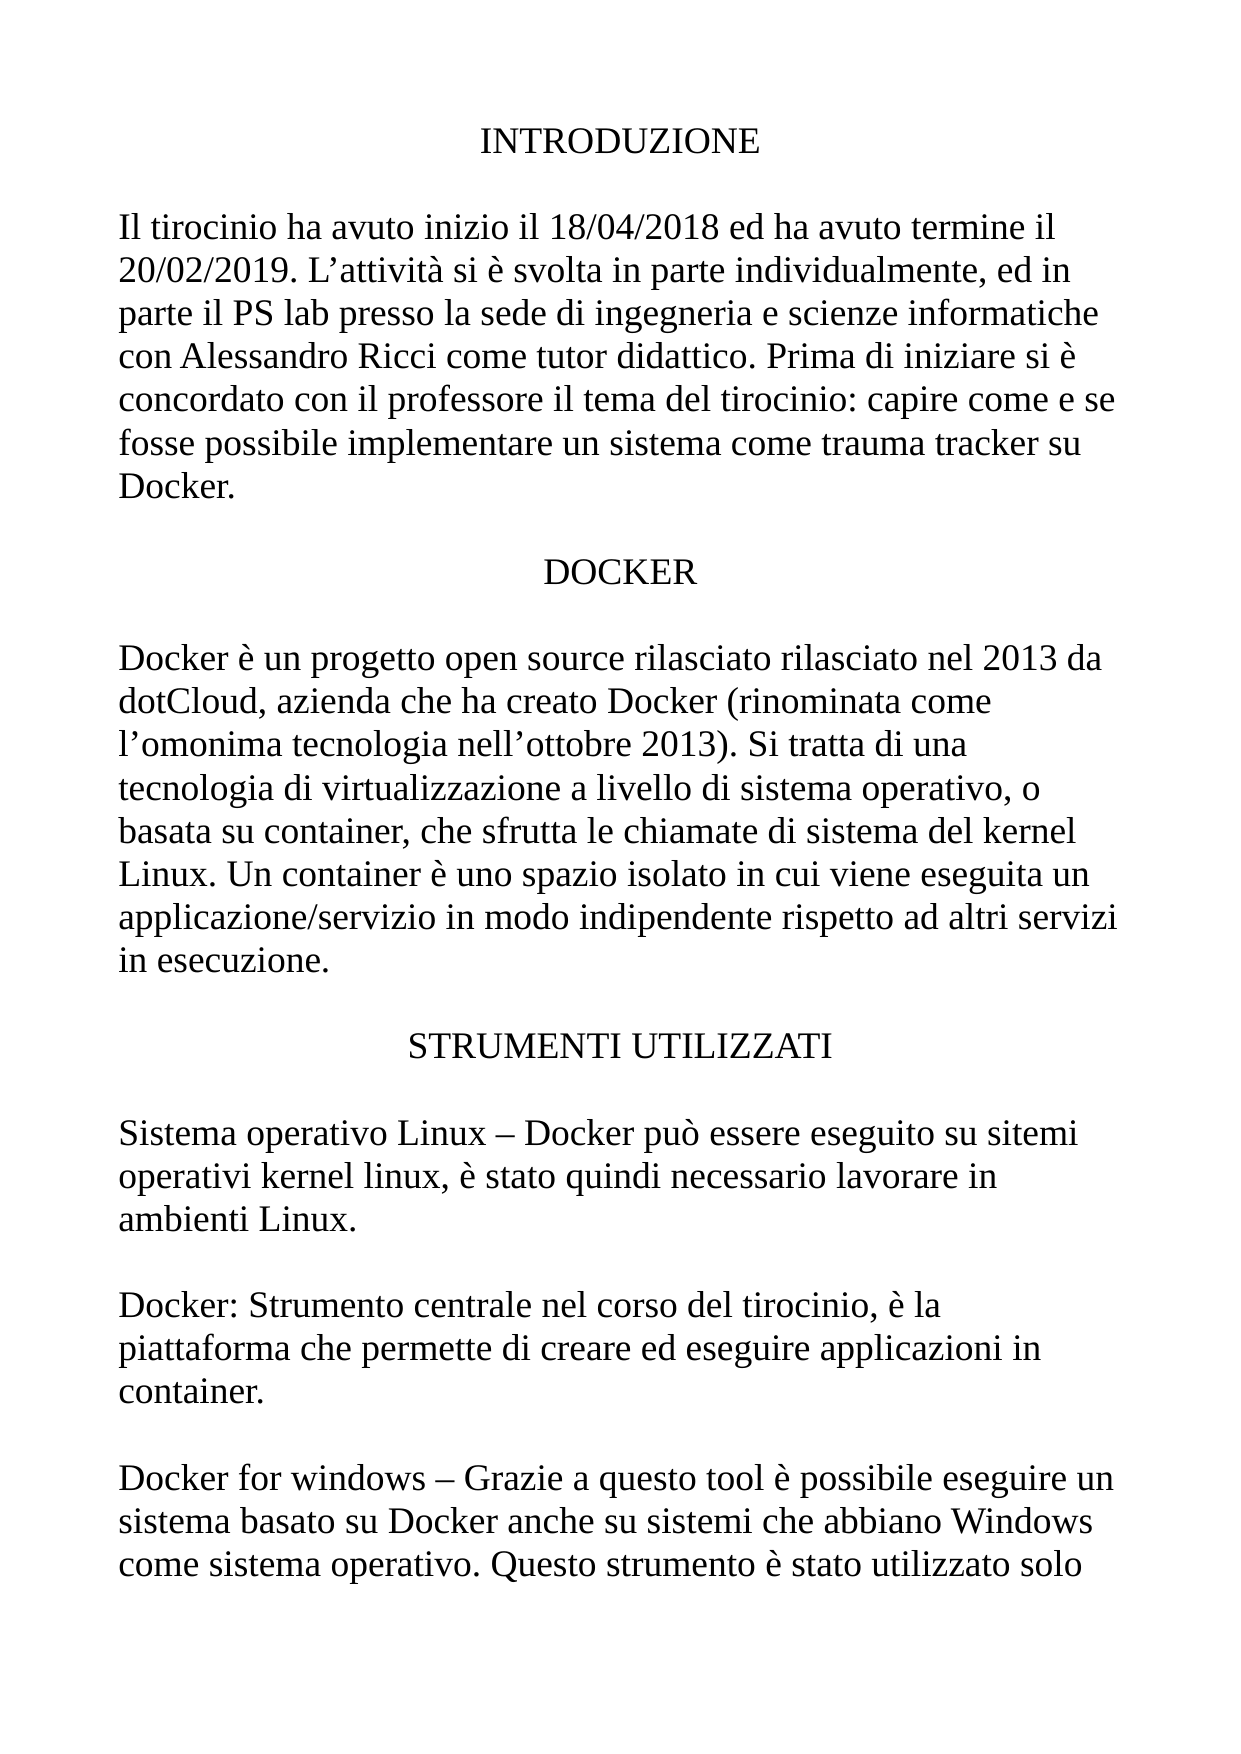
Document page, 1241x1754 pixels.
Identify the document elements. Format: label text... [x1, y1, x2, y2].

text Il tirocinio ha avuto inizio il 18/04/2018 ed ha avuto termine il 20/02/2019. L’attività si è svolta in parte individualmente, ed in parte il PS lab presso la sede di ingegneria e scienze informatiche con Alessandro Ricci come tutor didattico. Prima di iniziare si è concordato con il professore il tema del tirocinio: capire come e se fosse possibile implementare un sistema come trauma tracker su Docker. [118, 204, 1122, 506]
text Docker for windows – Grazie a questo tool è possibile eseguire un sistema basato su Docker anche su sistemi che abbiano Windows come sistema operativo. Questo strumento è stato utilizzato solo [118, 1455, 1122, 1584]
text Docker: Strumento centrale nel corso del tirocinio, è la piattaforma che permette di creare ed eseguire applicazioni in container. [118, 1282, 1122, 1412]
text Sistema operativo Linux – Docker può essere eseguito su sitemi operativi kernel linux, è stato quindi necessario lavorare in ambienti Linux. [118, 1110, 1122, 1239]
text STRUMENTI UTILIZZATI [118, 1024, 1122, 1067]
text DOCKER [118, 549, 1122, 592]
text Docker è un progetto open source rilasciato rilasciato nel 2013 da dotCloud, azienda che ha creato Docker (rinominata come l’omonima tecnologia nell’ottobre 2013). Si tratta di una tecnologia di virtualizzazione a livello di sistema operativo, o basata su container, che sfrutta le chiamate di sistema del kernel Linux. Un container è uno spazio isolato in cui viene eseguita un applicazione/servizio in modo indipendente rispetto ad altri servizi in esecuzione. [118, 636, 1122, 981]
text INTRODUZIONE [118, 118, 1122, 161]
